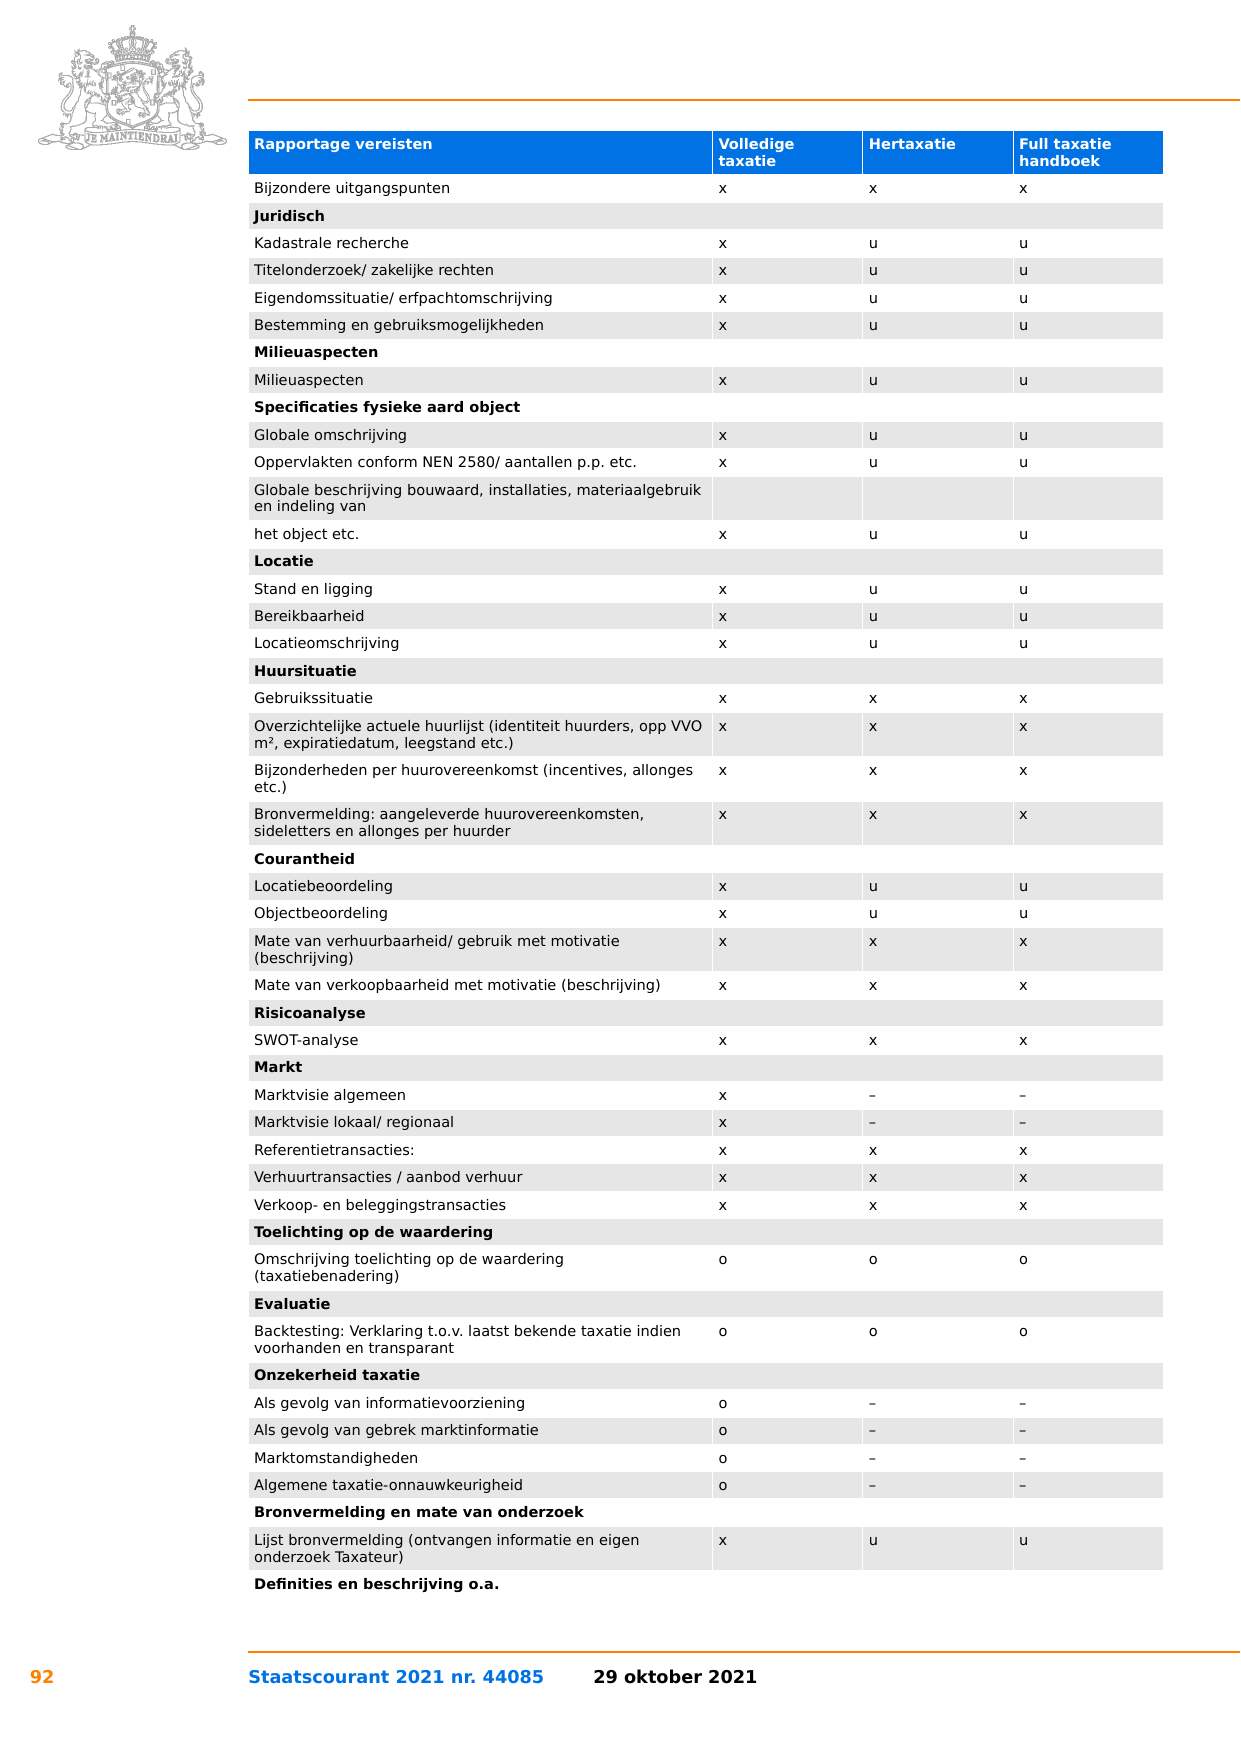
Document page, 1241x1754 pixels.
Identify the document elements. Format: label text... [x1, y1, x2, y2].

table_cell – [1014, 1110, 1163, 1136]
table_cell Definities en beschrijving o.a. [249, 1571, 1163, 1598]
table_cell o [713, 1445, 862, 1471]
table_cell [863, 477, 1013, 520]
table_cell Als gevolg van informatievoorziening [249, 1390, 712, 1416]
table_cell Bestemming en gebruiksmogelijkheden [249, 312, 712, 339]
table_cell u [863, 449, 1013, 476]
table_cell – [1014, 1472, 1163, 1498]
table_cell x [713, 1027, 862, 1054]
table_cell u [1014, 312, 1163, 339]
table_cell Backtesting: Verklaring t.o.v. laatst bekende taxatie indien voorhanden en transparant [249, 1318, 712, 1362]
table_cell Marktvisie lokaal/ regionaal [249, 1110, 712, 1136]
table_cell – [1014, 1418, 1163, 1444]
table_cell x [713, 521, 862, 547]
table_cell Objectbeoordeling [249, 901, 712, 927]
table_cell x [713, 713, 862, 756]
table_cell Locatie [249, 549, 1163, 575]
table_header Volledige taxatie [713, 131, 862, 174]
table_cell o [713, 1472, 862, 1498]
table_cell Gebruikssituatie [249, 685, 712, 712]
table_cell Bijzonderheden per huurovereenkomst (incentives, allonges etc.) [249, 757, 712, 801]
table_cell Locatiebeoordeling [249, 873, 712, 900]
table_cell x [713, 1192, 862, 1218]
table_cell – [1014, 1082, 1163, 1108]
table_cell u [863, 873, 1013, 900]
table_cell x [863, 1192, 1013, 1218]
table_cell x [713, 1110, 862, 1136]
table_cell u [863, 576, 1013, 602]
table_cell Juridisch [249, 203, 1163, 229]
table_cell x [863, 973, 1013, 999]
table_cell Locatieomschrijving [249, 631, 712, 657]
table_cell – [863, 1082, 1013, 1108]
table_cell Stand en ligging [249, 576, 712, 602]
table_cell u [863, 521, 1013, 547]
table_cell u [1014, 873, 1163, 900]
table_cell x [863, 757, 1013, 801]
table_cell Lijst bronvermelding (ontvangen informatie en eigen onderzoek Taxateur) [249, 1527, 712, 1570]
table_cell Toelichting op de waardering [249, 1219, 1163, 1245]
table_cell SWOT-analyse [249, 1027, 712, 1054]
table_cell x [713, 1137, 862, 1163]
table_cell x [713, 928, 862, 971]
table_cell u [1014, 258, 1163, 284]
table_cell Milieuaspecten [249, 340, 1163, 366]
table_cell u [1014, 367, 1163, 393]
table_cell Evaluatie [249, 1291, 1163, 1317]
table_cell u [863, 230, 1013, 256]
table_cell o [713, 1418, 862, 1444]
table_cell x [713, 1527, 862, 1570]
table_header Rapportage vereisten [249, 131, 712, 174]
table_cell Algemene taxatie-onnauwkeurigheid [249, 1472, 712, 1498]
table_cell u [1014, 1527, 1163, 1570]
table_cell o [713, 1246, 862, 1290]
table_cell x [863, 713, 1013, 756]
table_cell x [713, 175, 862, 202]
table_cell Bereikbaarheid [249, 603, 712, 629]
table_cell x [863, 685, 1013, 712]
table_cell Verhuurtransacties / aanbod verhuur [249, 1164, 712, 1191]
table_cell – [1014, 1390, 1163, 1416]
table_cell x [863, 1137, 1013, 1163]
table_cell – [863, 1472, 1013, 1498]
table_cell – [863, 1390, 1013, 1416]
picture [38, 25, 227, 150]
table_cell x [1014, 1164, 1163, 1191]
table_cell x [713, 422, 862, 448]
table_cell u [863, 1527, 1013, 1570]
table_cell x [713, 312, 862, 339]
table_cell x [1014, 1027, 1163, 1054]
table_cell Mate van verhuurbaarheid/ gebruik met motivatie (beschrijving) [249, 928, 712, 971]
table_cell x [863, 802, 1013, 845]
table_cell Huursituatie [249, 658, 1163, 684]
table_cell Courantheid [249, 846, 1163, 872]
table_cell o [863, 1318, 1013, 1362]
table_cell x [713, 258, 862, 284]
table_cell u [863, 631, 1013, 657]
table_cell x [1014, 713, 1163, 756]
table_cell Mate van verkoopbaarheid met motivatie (beschrijving) [249, 973, 712, 999]
table_cell x [713, 631, 862, 657]
table_cell x [863, 928, 1013, 971]
table_cell o [1014, 1246, 1163, 1290]
table_cell x [1014, 175, 1163, 202]
table_cell het object etc. [249, 521, 712, 547]
table_cell u [1014, 230, 1163, 256]
table_cell u [863, 603, 1013, 629]
table_cell x [713, 603, 862, 629]
table_cell o [713, 1318, 862, 1362]
table_cell x [863, 1164, 1013, 1191]
table_cell Specificaties fysieke aard object [249, 395, 1163, 421]
table_cell – [863, 1418, 1013, 1444]
table_cell x [713, 367, 862, 393]
table_cell u [1014, 521, 1163, 547]
table_cell Titelonderzoek/ zakelijke rechten [249, 258, 712, 284]
table_cell u [1014, 631, 1163, 657]
table_cell u [863, 312, 1013, 339]
table_cell Kadastrale recherche [249, 230, 712, 256]
table_cell x [1014, 802, 1163, 845]
table_cell u [863, 422, 1013, 448]
table_cell u [1014, 285, 1163, 311]
table_cell u [1014, 901, 1163, 927]
table_cell – [863, 1110, 1013, 1136]
table_cell – [863, 1445, 1013, 1471]
table_cell x [1014, 973, 1163, 999]
table_cell x [713, 285, 862, 311]
table_cell o [863, 1246, 1013, 1290]
table_cell x [1014, 685, 1163, 712]
table_cell u [863, 367, 1013, 393]
table_cell o [1014, 1318, 1163, 1362]
table_cell Verkoop- en beleggingstransacties [249, 1192, 712, 1218]
table_cell Overzichtelijke actuele huurlijst (identiteit huurders, opp VVO m², expiratiedatum, leegstand etc.) [249, 713, 712, 756]
table_cell x [713, 576, 862, 602]
table_cell Markt [249, 1055, 1163, 1081]
table_cell x [713, 901, 862, 927]
table_cell Risicoanalyse [249, 1000, 1163, 1026]
table_cell Bronvermelding en mate van onderzoek [249, 1500, 1163, 1526]
table_cell u [863, 285, 1013, 311]
table_cell u [1014, 449, 1163, 476]
table_cell u [1014, 422, 1163, 448]
table_cell Globale omschrijving [249, 422, 712, 448]
table_cell x [713, 685, 862, 712]
table_cell Globale beschrijving bouwaard, installaties, materiaalgebruik en indeling van [249, 477, 712, 520]
table_cell x [863, 175, 1013, 202]
table_cell x [713, 230, 862, 256]
table_cell Als gevolg van gebrek marktinformatie [249, 1418, 712, 1444]
table_cell x [713, 1164, 862, 1191]
table_cell u [863, 258, 1013, 284]
table_cell u [863, 901, 1013, 927]
table_cell Marktvisie algemeen [249, 1082, 712, 1108]
table_cell x [1014, 928, 1163, 971]
table_cell x [1014, 1137, 1163, 1163]
table_cell – [1014, 1445, 1163, 1471]
table_cell Bijzondere uitgangspunten [249, 175, 712, 202]
table_cell Milieuaspecten [249, 367, 712, 393]
table_cell Bronvermelding: aangeleverde huurovereenkomsten, sideletters en allonges per huurder [249, 802, 712, 845]
table_cell x [713, 1082, 862, 1108]
table_cell [1014, 477, 1163, 520]
table_cell x [713, 757, 862, 801]
table_cell Eigendomssituatie/ erfpachtomschrijving [249, 285, 712, 311]
table_cell u [1014, 576, 1163, 602]
table_cell Referentietransacties: [249, 1137, 712, 1163]
table_cell o [713, 1390, 862, 1416]
table_cell x [863, 1027, 1013, 1054]
table_cell x [1014, 1192, 1163, 1218]
table_cell Marktomstandigheden [249, 1445, 712, 1471]
table_cell x [713, 802, 862, 845]
table_cell x [1014, 757, 1163, 801]
table_cell Onzekerheid taxatie [249, 1363, 1163, 1389]
table_header Full taxatie handboek [1014, 131, 1163, 174]
table_cell [713, 477, 862, 520]
table_cell Oppervlakten conform NEN 2580/ aantallen p.p. etc. [249, 449, 712, 476]
table_header Hertaxatie [863, 131, 1013, 174]
table_cell x [713, 449, 862, 476]
table_cell u [1014, 603, 1163, 629]
table_cell Omschrijving toelichting op de waardering (taxatiebenadering) [249, 1246, 712, 1290]
table_cell x [713, 973, 862, 999]
table_cell x [713, 873, 862, 900]
